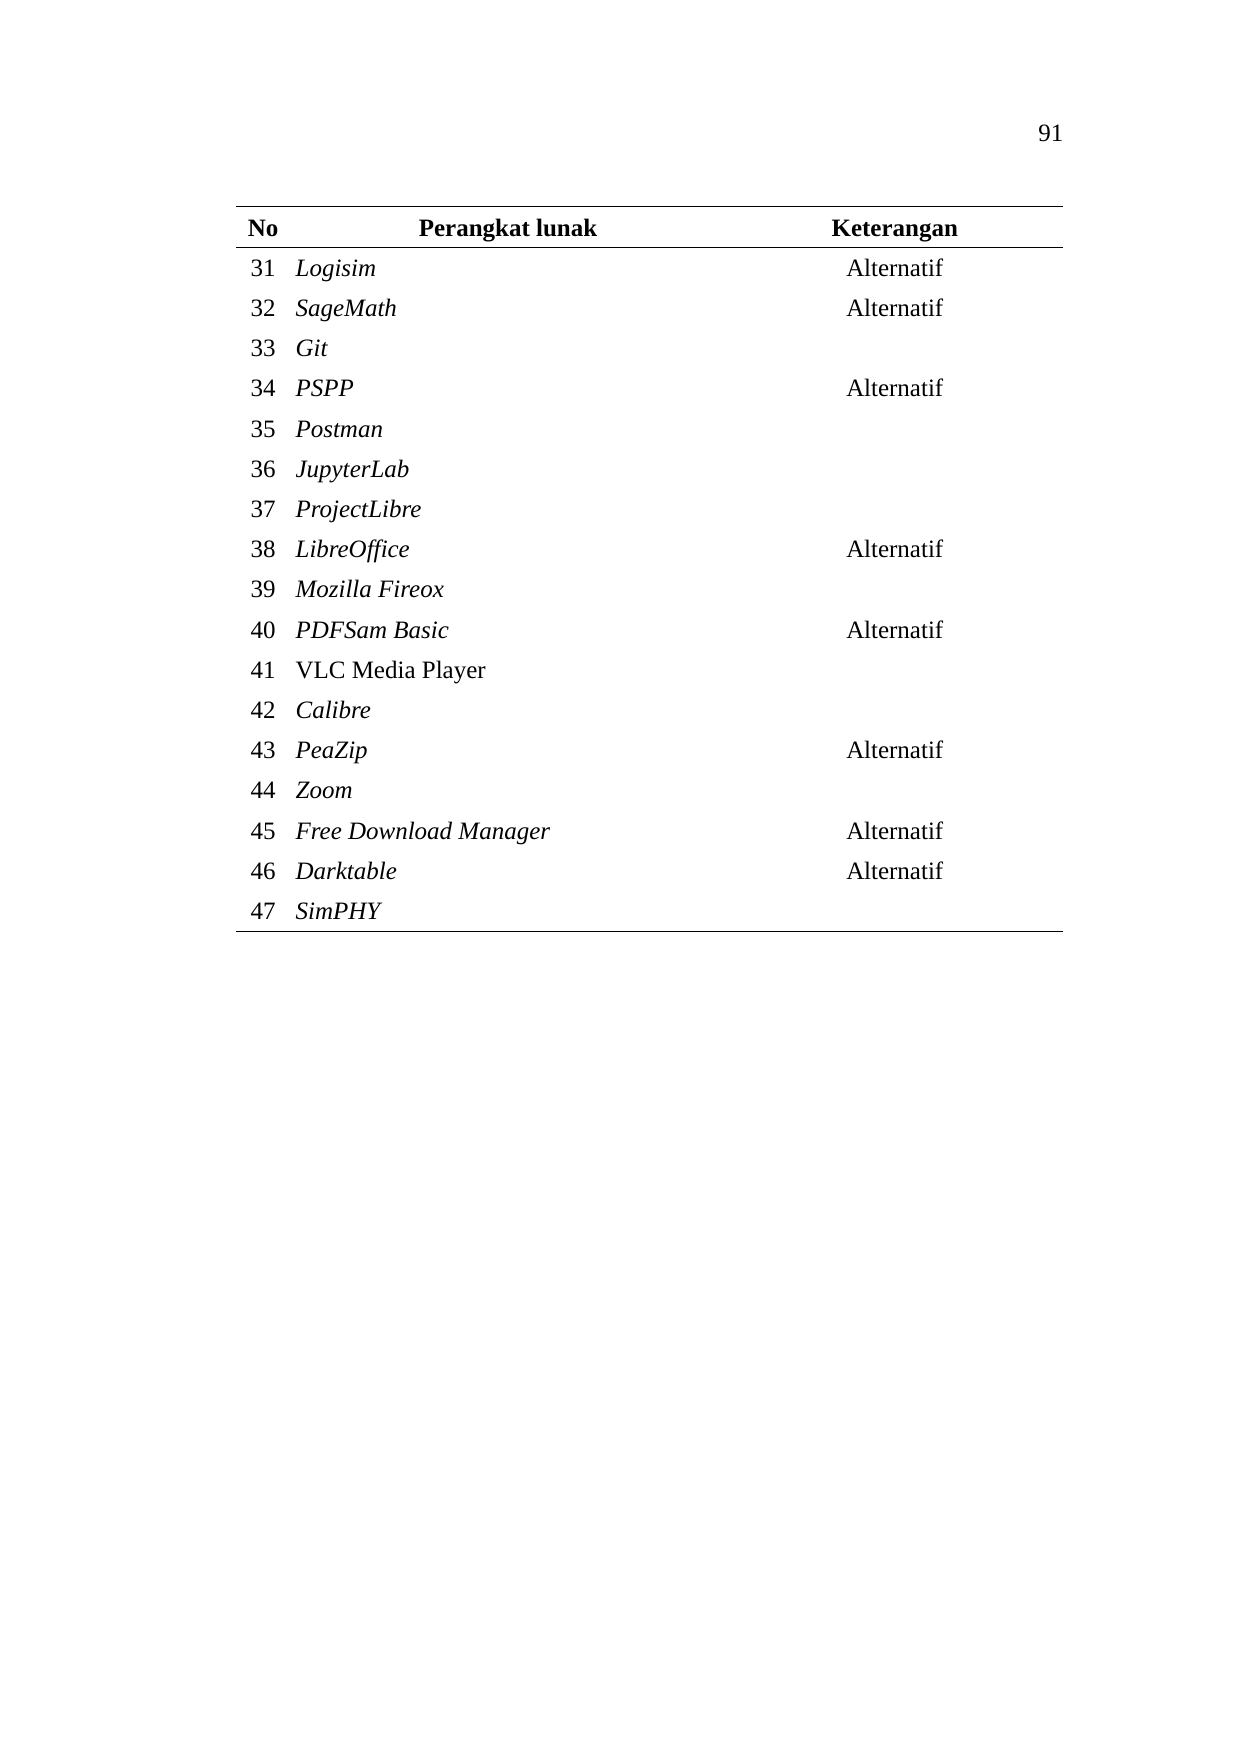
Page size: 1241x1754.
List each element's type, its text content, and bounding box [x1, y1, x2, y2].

table_cell Calibre [290, 690, 726, 730]
table_cell [726, 569, 1063, 609]
table_cell [726, 489, 1063, 529]
table_cell Postman [290, 408, 726, 448]
table_cell ProjectLibre [290, 489, 726, 529]
table_cell Alternatif [726, 850, 1063, 891]
table_cell [726, 649, 1063, 689]
table_cell PeaZip [290, 730, 726, 770]
table_cell Alternatif [726, 368, 1063, 408]
table_cell 36 [236, 448, 289, 488]
table_cell PDFSam Basic [290, 609, 726, 649]
table_cell Alternatif [726, 288, 1063, 328]
table_cell 34 [236, 368, 289, 408]
table_cell 41 [236, 649, 289, 689]
table_cell 45 [236, 810, 289, 850]
table_cell 33 [236, 328, 289, 368]
table_cell 40 [236, 609, 289, 649]
table_header Keterangan [726, 207, 1063, 247]
table_cell SageMath [290, 288, 726, 328]
table_cell Zoom [290, 770, 726, 810]
table_header No [236, 207, 289, 247]
table_cell Alternatif [726, 730, 1063, 770]
table_cell 38 [236, 529, 289, 569]
table_cell JupyterLab [290, 448, 726, 488]
table_cell Alternatif [726, 529, 1063, 569]
table_cell Free Download Manager [290, 810, 726, 850]
table_cell VLC Media Player [290, 649, 726, 689]
table_cell Git [290, 328, 726, 368]
table_cell SimPHY [290, 891, 726, 931]
table_cell [726, 891, 1063, 931]
table_cell Alternatif [726, 609, 1063, 649]
table_cell [726, 328, 1063, 368]
table_cell Mozilla Fireox [290, 569, 726, 609]
table_cell 46 [236, 850, 289, 891]
table_cell 37 [236, 489, 289, 529]
table_cell 44 [236, 770, 289, 810]
table_cell Alternatif [726, 810, 1063, 850]
table_cell Logisim [290, 248, 726, 287]
table_cell Alternatif [726, 248, 1063, 287]
table_cell PSPP [290, 368, 726, 408]
table_cell 47 [236, 891, 289, 931]
table_header Perangkat lunak [290, 207, 726, 247]
table_cell 43 [236, 730, 289, 770]
table_cell [726, 448, 1063, 488]
table_cell LibreOffice [290, 529, 726, 569]
table_cell [726, 770, 1063, 810]
table_cell Darktable [290, 850, 726, 891]
table_cell 42 [236, 690, 289, 730]
table_cell 35 [236, 408, 289, 448]
table_cell 39 [236, 569, 289, 609]
table_cell [726, 408, 1063, 448]
table_cell 32 [236, 288, 289, 328]
table_cell 31 [236, 248, 289, 287]
table_cell [726, 690, 1063, 730]
